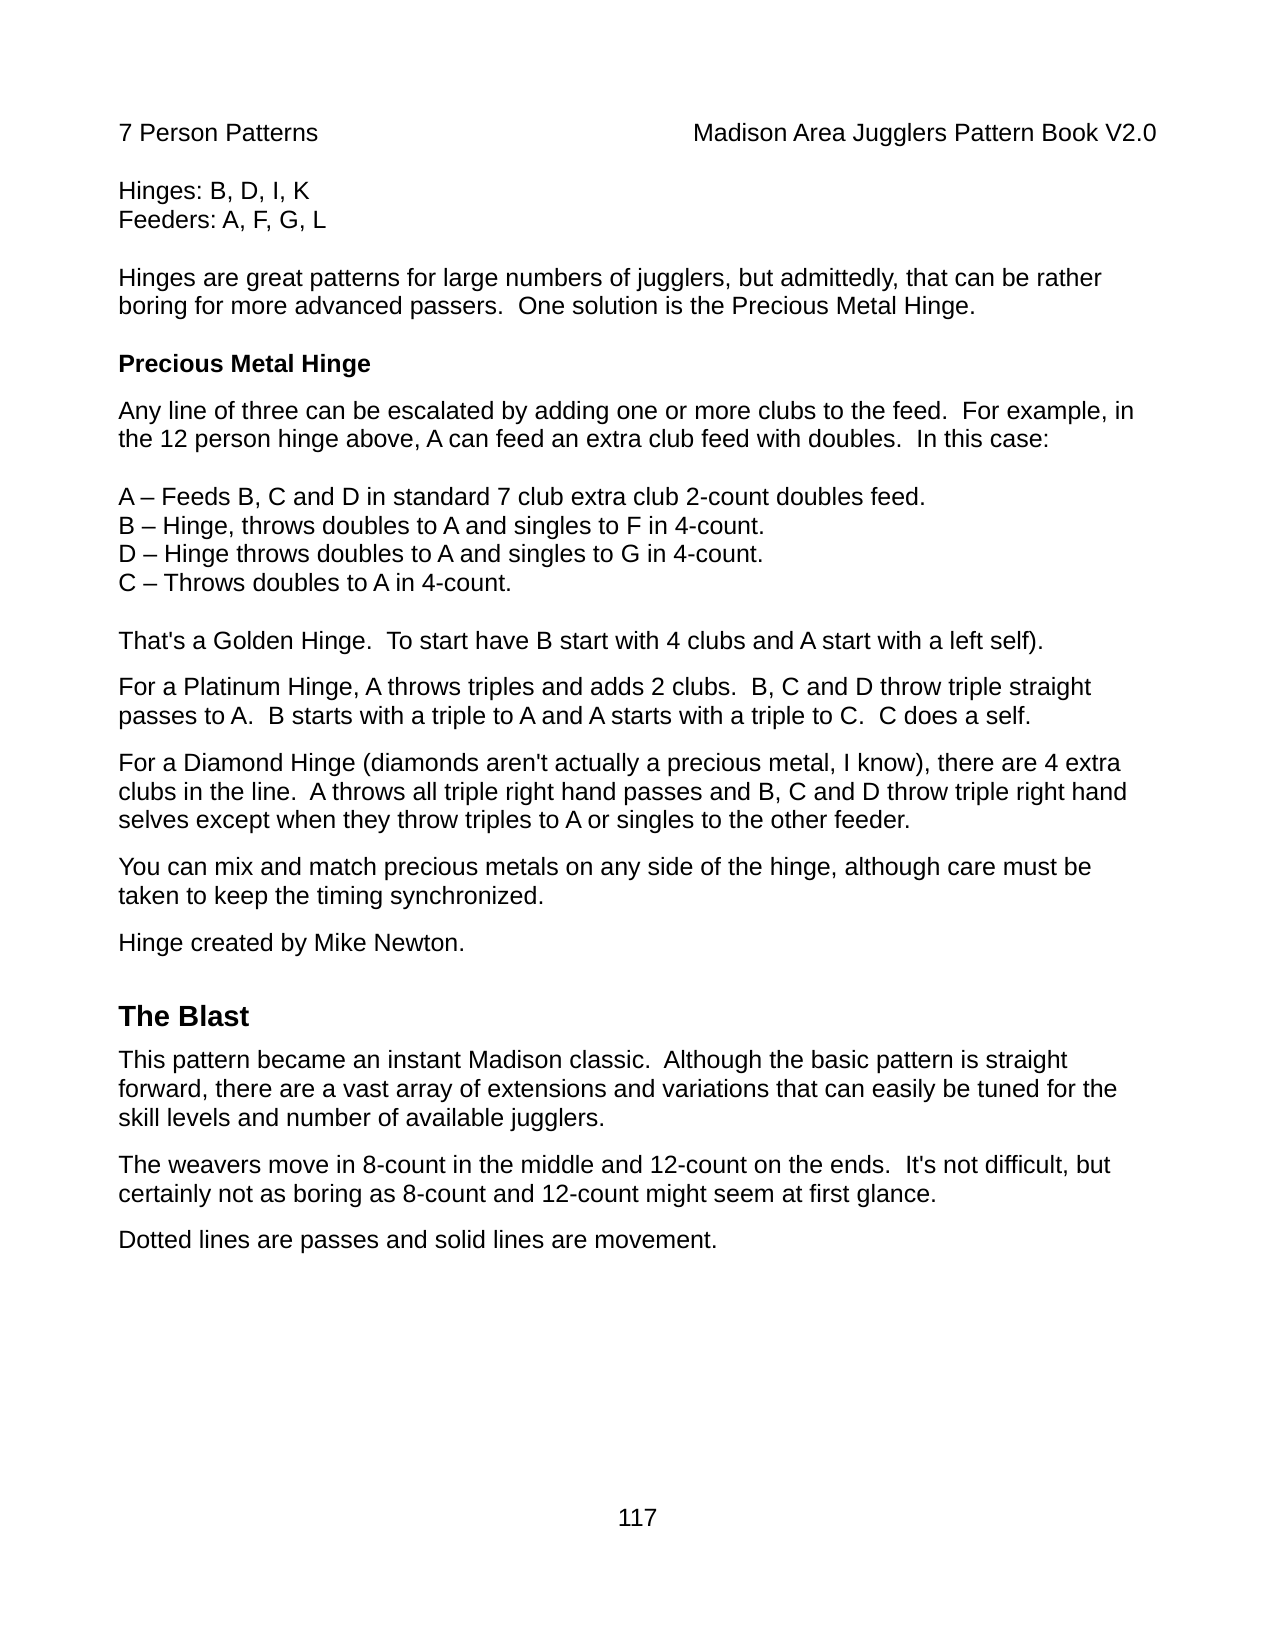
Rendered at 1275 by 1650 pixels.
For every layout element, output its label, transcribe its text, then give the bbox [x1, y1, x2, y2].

text That's a Golden Hinge. To start have B start with 4 clubs and A start with a left self). [118, 626, 1157, 654]
subtitle The Blast [118, 999, 1157, 1033]
text For a Platinum Hinge, A throws triples and adds 2 clubs. B, C and D throw triple straight passes to A. B starts with a triple to A and A starts with a triple to C. C does a self. [118, 672, 1157, 730]
text You can mix and match precious metals on any side of the hinge, although care must be taken to keep the timing synchronized. [118, 852, 1157, 910]
text This pattern became an instant Madison classic. Although the basic pattern is straight forward, there are a vast array of extensions and variations that can easily be tuned for the skill levels and number of available jugglers. [118, 1046, 1157, 1132]
text B – Hinge, throws doubles to A and singles to F in 4-count. [118, 511, 1157, 539]
text Any line of three can be escalated by adding one or more clubs to the feed. For example, in the 12 person hinge above, A can feed an extra club feed with doubles. In this case: [118, 396, 1157, 453]
text D – Hinge throws doubles to A and singles to G in 4-count. [118, 539, 1157, 568]
text Dotted lines are passes and solid lines are movement. [118, 1225, 1157, 1254]
text Precious Metal Hinge [118, 349, 1157, 378]
text Hinges: B, D, I, K [118, 176, 1157, 205]
text Hinge created by Mike Newton. [118, 928, 1157, 956]
text Hinges are great patterns for large numbers of jugglers, but admittedly, that can be rather boring for more advanced passers. One solution is the Precious Metal Hinge. [118, 263, 1157, 320]
text Feeders: A, F, G, L [118, 205, 1157, 234]
text For a Diamond Hinge (diamonds aren't actually a precious metal, I know), there are 4 extra clubs in the line. A throws all triple right hand passes and B, C and D throw triple right hand selves except when they throw triples to A or singles to the other feeder. [118, 748, 1157, 834]
text C – Throws doubles to A in 4-count. [118, 568, 1157, 597]
text A – Feeds B, C and D in standard 7 club extra club 2-count doubles feed. [118, 482, 1157, 511]
text The weavers move in 8-count in the middle and 12-count on the ends. It's not difficult, but certainly not as boring as 8-count and 12-count might seem at first glance. [118, 1150, 1157, 1207]
